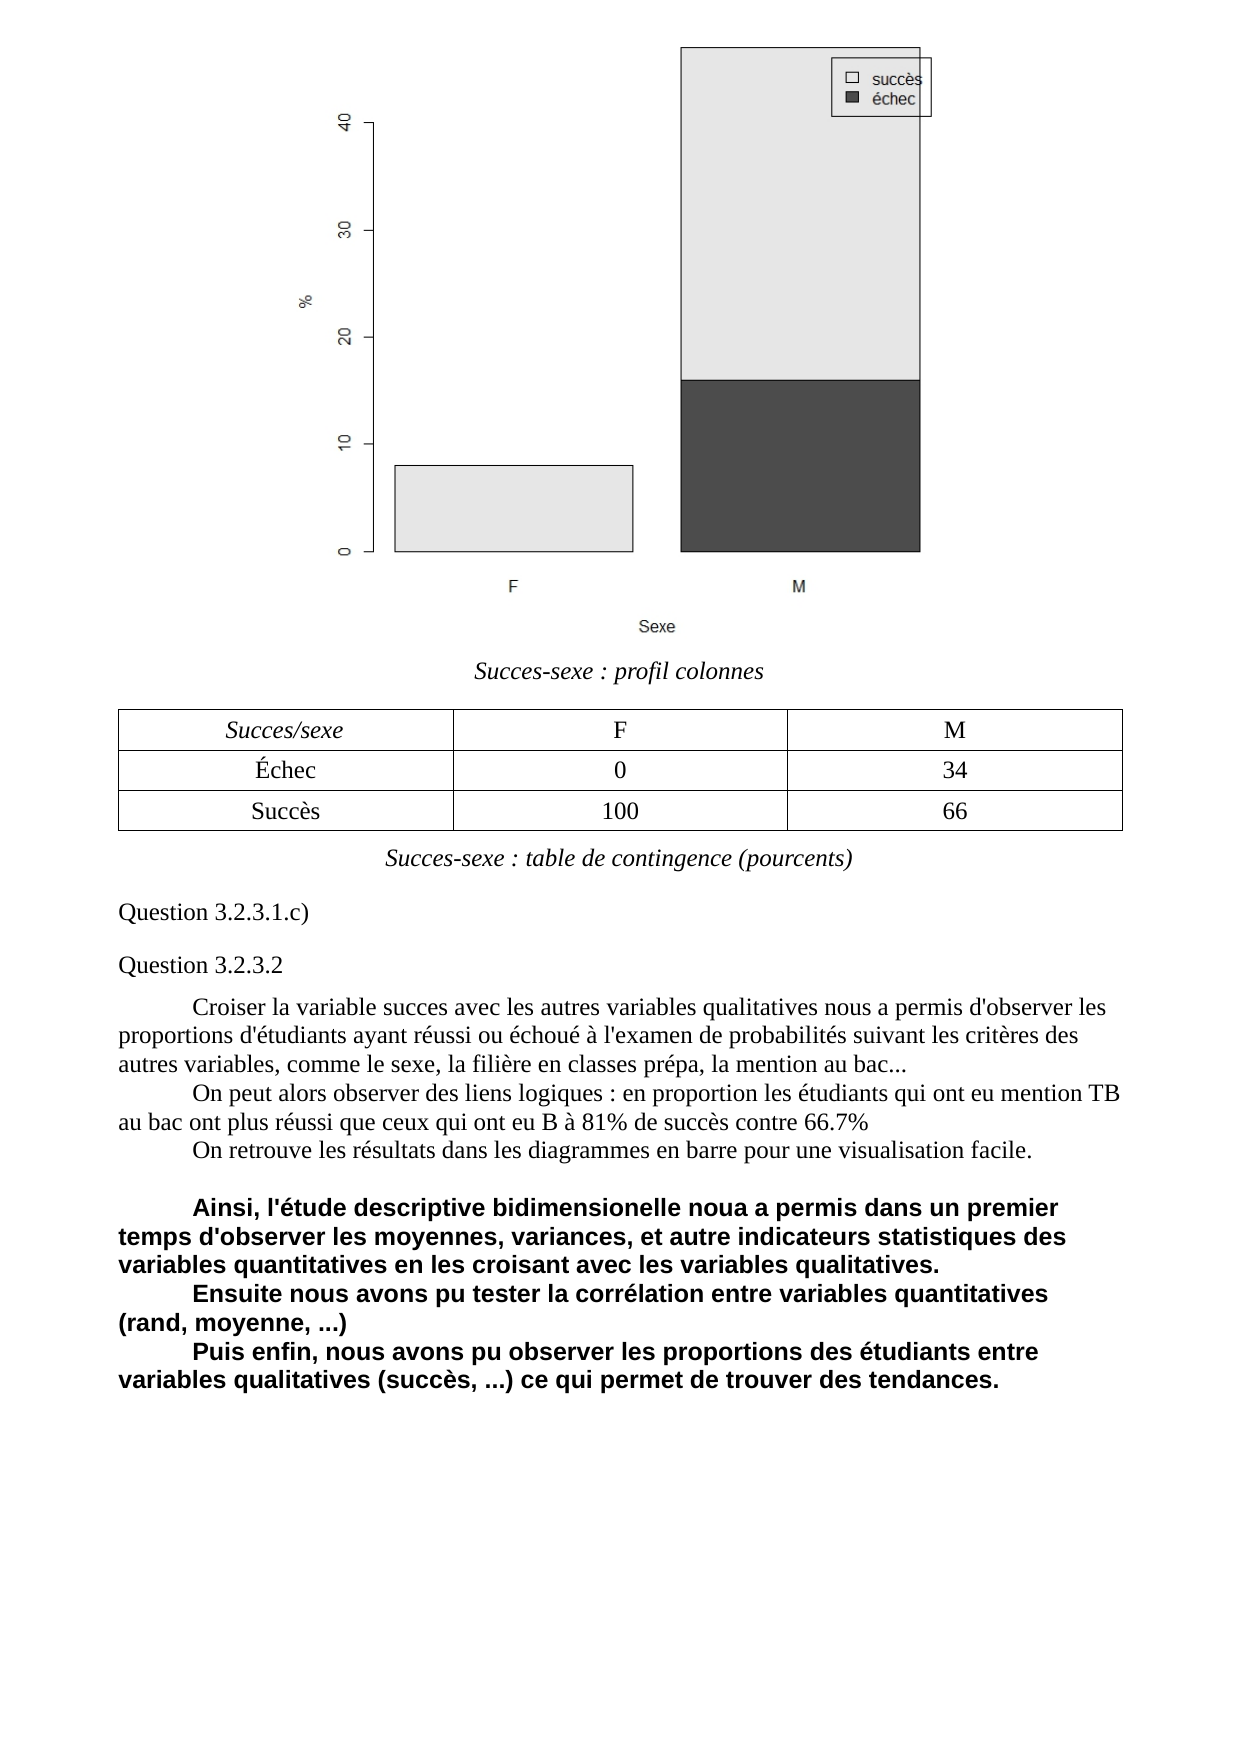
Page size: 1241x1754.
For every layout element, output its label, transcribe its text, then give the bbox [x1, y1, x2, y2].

table_cell 34 [788, 751, 1122, 790]
table_header F [454, 710, 787, 750]
text Question 3.2.3.1.c) [118, 897, 1122, 925]
text On retrouve les résultats dans les diagrammes en barre pour une visualisation facile. [118, 1135, 1122, 1164]
text Croiser la variable succes avec les autres variables qualitatives nous a permis d'observer les proportions d'étudiants ayant réussi ou échoué à l'examen de probabilités suivant les critères des autres variables, comme le sexe, la filière en classes prépa, la mention au bac... [118, 992, 1122, 1078]
picture [293, 36, 948, 657]
text Succes-sexe : profil colonnes [293, 657, 947, 685]
table_cell 100 [454, 791, 787, 830]
table_cell Échec [119, 751, 453, 790]
table_cell Succès [119, 791, 453, 830]
text Ainsi, l'étude descriptive bidimensionelle noua a permis dans un premier temps d'observer les moyennes, variances, et autre indicateurs statistiques des variables quantitatives en les croisant avec les variables qualitatives. [118, 1193, 1122, 1279]
table_header Succes/sexe [119, 710, 453, 750]
text Ensuite nous avons pu tester la corrélation entre variables quantitatives (rand, moyenne, ...) [118, 1279, 1122, 1337]
table_cell 0 [454, 751, 787, 790]
text Question 3.2.3.2 [118, 950, 1122, 979]
table_cell 66 [788, 791, 1122, 830]
table_header M [788, 710, 1122, 750]
text Puis enfin, nous avons pu observer les proportions des étudiants entre variables qualitatives (succès, ...) ce qui permet de trouver des tendances. [118, 1337, 1122, 1394]
text On peut alors observer des liens logiques : en proportion les étudiants qui ont eu mention TB au bac ont plus réussi que ceux qui ont eu B à 81% de succès contre 66.7% [118, 1078, 1122, 1135]
text Succes-sexe : table de contingence (pourcents) [118, 843, 1122, 872]
